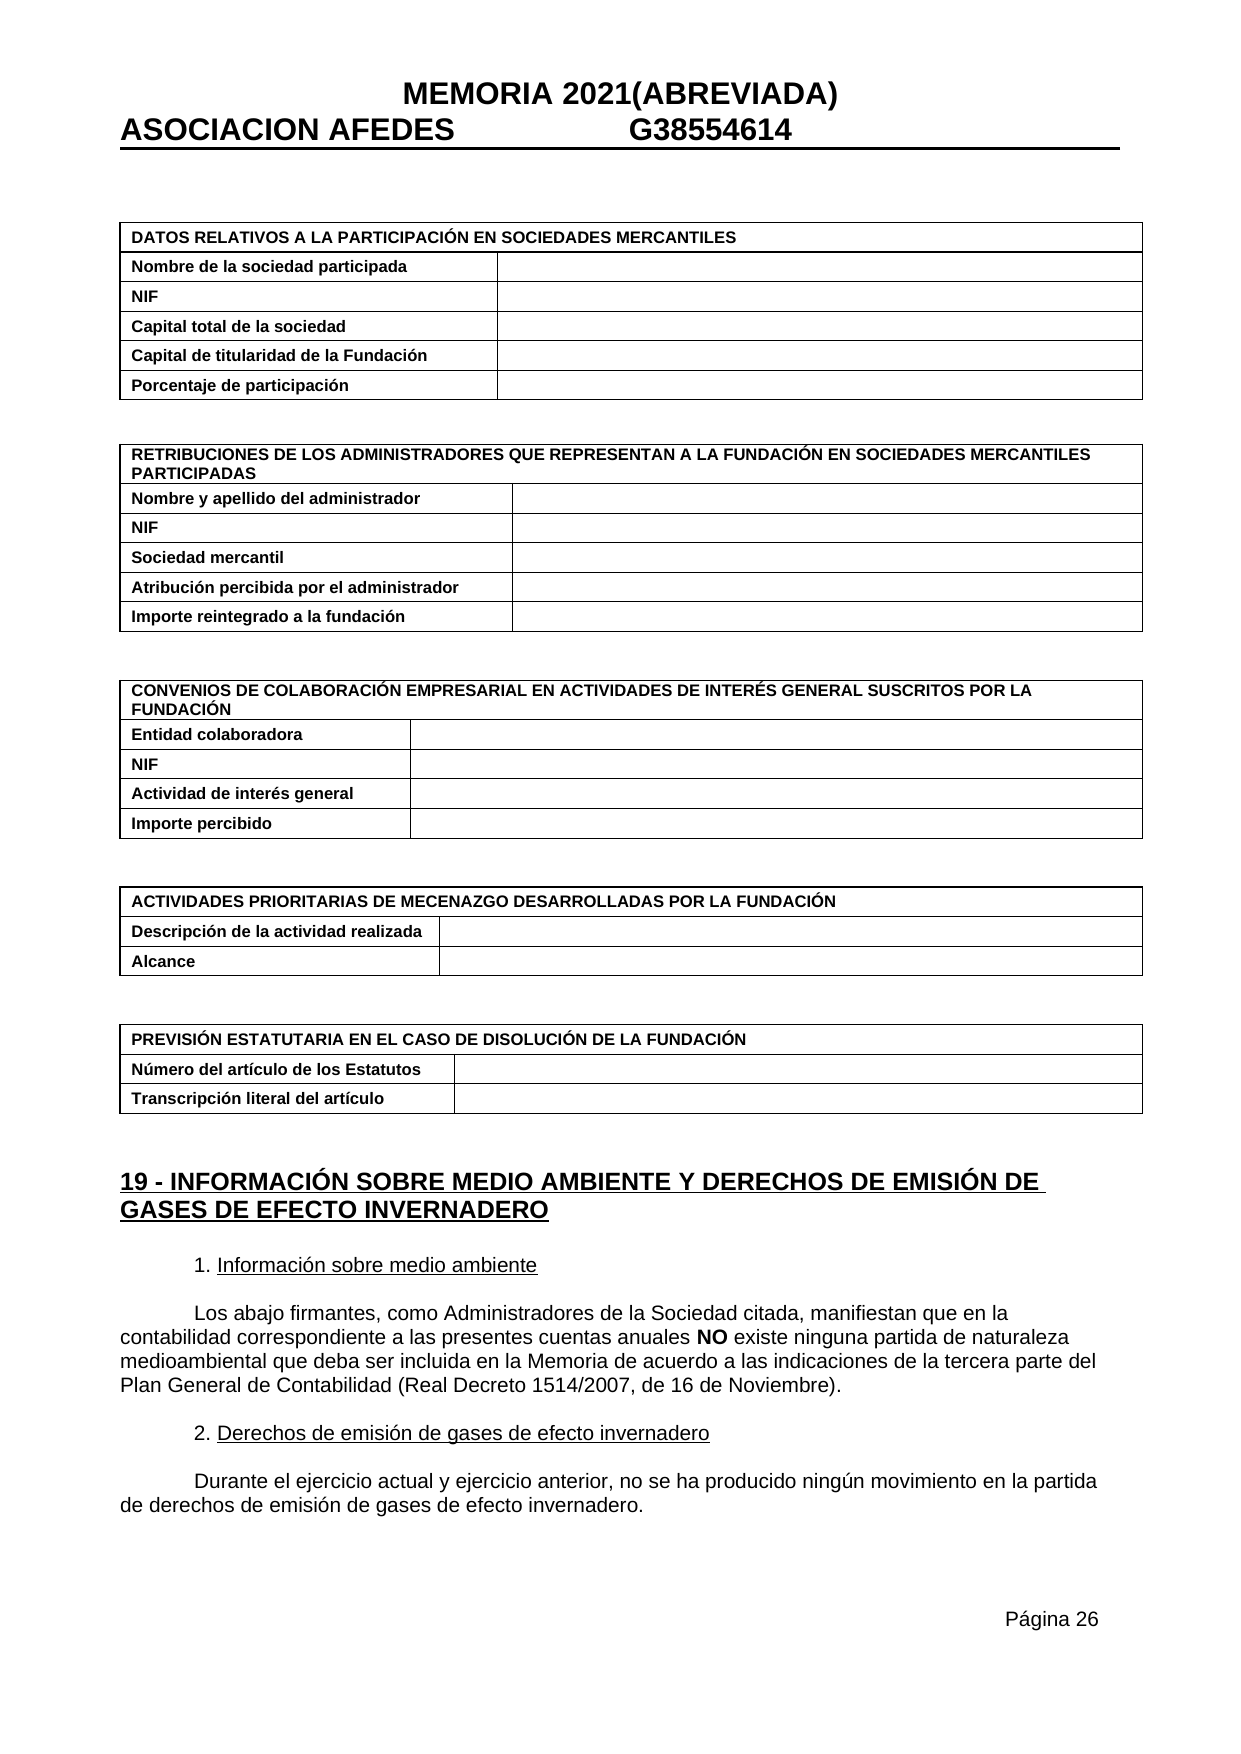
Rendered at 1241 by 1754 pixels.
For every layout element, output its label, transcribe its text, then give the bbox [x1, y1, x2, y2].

table_cell Importe percibido [121, 809, 410, 837]
table_cell [513, 543, 1142, 572]
text Durante el ejercicio actual y ejercicio anterior, no se ha producido ningún movimiento en la partida de derechos de emisión de gases de efecto invernadero. [120, 1468, 1120, 1516]
table_cell [411, 809, 1142, 837]
table_cell Porcentaje de participación [121, 371, 497, 399]
text 19 - INFORMACIÓN SOBRE MEDIO AMBIENTE Y DERECHOS DE EMISIÓN DE GASES DE EFECTO INVERNADERO [120, 1167, 1120, 1224]
table_cell Capital de titularidad de la Fundación [121, 341, 497, 370]
table_cell Entidad colaboradora [121, 720, 410, 749]
table_cell [498, 253, 1142, 281]
table_cell NIF [121, 514, 512, 542]
text 2. Derechos de emisión de gases de efecto invernadero [120, 1421, 1120, 1444]
table_cell [440, 917, 1142, 946]
table_header PREVISIÓN ESTATUTARIA EN EL CASO DE DISOLUCIÓN DE LA FUNDACIÓN [121, 1025, 1142, 1054]
table_cell Descripción de la actividad realizada [121, 917, 439, 946]
table_cell Atribución percibida por el administrador [121, 573, 512, 601]
table_cell [498, 371, 1142, 399]
table_cell NIF [121, 750, 410, 778]
table_cell Actividad de interés general [121, 779, 410, 808]
table_cell [498, 341, 1142, 370]
table_header CONVENIOS DE COLABORACIÓN EMPRESARIAL EN ACTIVIDADES DE INTERÉS GENERAL SUSCRITOS POR LA FUNDACIÓN [121, 681, 1142, 719]
table_header RETRIBUCIONES DE LOS ADMINISTRADORES QUE REPRESENTAN A LA FUNDACIÓN EN SOCIEDADES MERCANTILES PARTICIPADAS [121, 445, 1142, 483]
table_cell [440, 947, 1142, 975]
table_cell [513, 514, 1142, 542]
table_cell Capital total de la sociedad [121, 312, 497, 340]
table_cell [513, 573, 1142, 601]
table_cell Alcance [121, 947, 439, 975]
table_cell Transcripción literal del artículo [121, 1084, 454, 1113]
table_cell [411, 750, 1142, 778]
table_header ACTIVIDADES PRIORITARIAS DE MECENAZGO DESARROLLADAS POR LA FUNDACIÓN [121, 888, 1142, 916]
table_cell [513, 484, 1142, 512]
table_cell [411, 720, 1142, 749]
table_cell Nombre de la sociedad participada [121, 253, 497, 281]
table_cell [513, 602, 1142, 631]
table_cell Importe reintegrado a la fundación [121, 602, 512, 631]
table_cell [455, 1084, 1142, 1113]
table_cell [455, 1055, 1142, 1083]
table_cell NIF [121, 282, 497, 311]
table_cell [498, 282, 1142, 311]
table_cell [411, 779, 1142, 808]
text 1. Información sobre medio ambiente [120, 1253, 1120, 1277]
table_cell Sociedad mercantil [121, 543, 512, 572]
table_cell Nombre y apellido del administrador [121, 484, 512, 512]
table_cell [498, 312, 1142, 340]
text Los abajo firmantes, como Administradores de la Sociedad citada, manifiestan que en la contabilidad correspondiente a las presentes cuentas anuales NO existe ninguna partida de naturaleza medioambiental que deba ser incluida en la Memoria de acuerdo a las indicaciones de la tercera parte del Plan General de Contabilidad (Real Decreto 1514/2007, de 16 de Noviembre). [120, 1301, 1120, 1397]
table_cell Número del artículo de los Estatutos [121, 1055, 454, 1083]
table_header DATOS RELATIVOS A LA PARTICIPACIÓN EN SOCIEDADES MERCANTILES [121, 223, 1142, 251]
